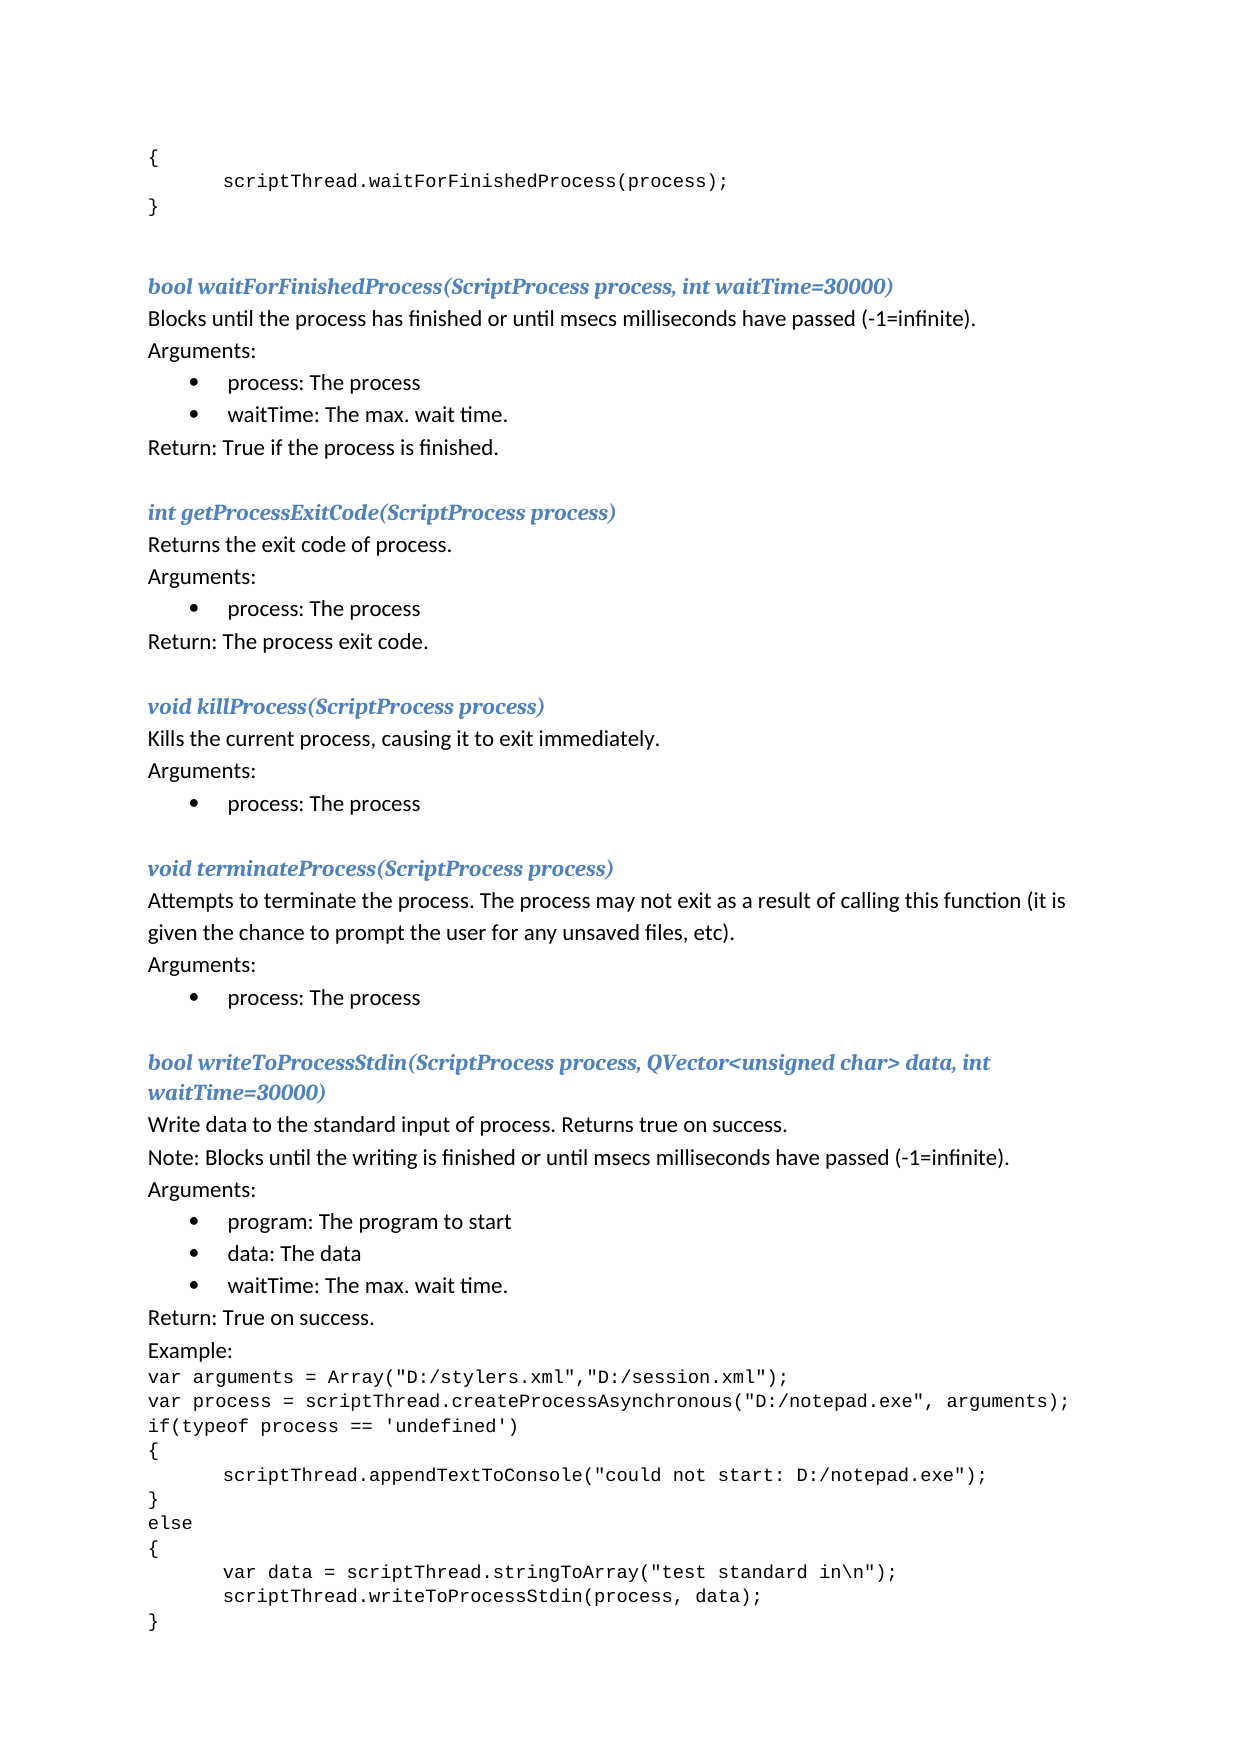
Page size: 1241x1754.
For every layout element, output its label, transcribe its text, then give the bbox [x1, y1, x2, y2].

text Kills the current process, causing it to exit immediately. [148, 724, 1093, 752]
text Example: [148, 1336, 1093, 1364]
list process: The process [190, 368, 1093, 396]
list program: The program to start [190, 1207, 1093, 1235]
list waitTime: The max. wait time. [190, 401, 1093, 428]
text scriptThread.waitForFinishedProcess(process); [148, 172, 1093, 193]
subtitle bool waitForFinishedProcess(ScriptProcess process, int waitTime=30000) [148, 274, 1093, 300]
text Arguments: [148, 756, 1093, 784]
text Return: True if the process is finished. [148, 433, 1093, 461]
text Returns the exit code of process. [148, 530, 1093, 558]
text var arguments = Array("D:/stylers.xml","D:/session.xml"); [148, 1368, 1093, 1389]
text Write data to the standard input of process. Returns true on success. [148, 1110, 1093, 1138]
text } [148, 1490, 1093, 1511]
text Arguments: [148, 336, 1093, 364]
text { [148, 148, 1093, 169]
text Arguments: [148, 951, 1093, 978]
text Return: The process exit code. [148, 627, 1093, 655]
text else [148, 1514, 1093, 1535]
list process: The process [190, 983, 1093, 1011]
text } [148, 1612, 1093, 1633]
text if(typeof process == 'undefined') [148, 1417, 1093, 1438]
text Blocks until the process has finished or until msecs milliseconds have passed (-1=infinite). [148, 304, 1093, 332]
subtitle void killProcess(ScriptProcess process) [148, 694, 1093, 720]
text } [148, 196, 1093, 218]
subtitle void terminateProcess(ScriptProcess process) [148, 856, 1093, 882]
list process: The process [190, 789, 1093, 817]
text Arguments: [148, 562, 1093, 590]
text Note: Blocks until the writing is finished or until msecs milliseconds have passed (-1=infinite). [148, 1143, 1093, 1171]
text Return: True on success. [148, 1303, 1093, 1332]
text { [148, 1538, 1093, 1560]
text scriptThread.writeToProcessStdin(process, data); [148, 1587, 1093, 1608]
text var process = scriptThread.createProcessAsynchronous("D:/notepad.exe", arguments); [148, 1392, 1093, 1413]
text Arguments: [148, 1175, 1093, 1203]
subtitle bool writeToProcessStdin(ScriptProcess process, QVector<unsigned char> data, int waitTime=30000) [148, 1050, 1093, 1107]
text var data = scriptThread.stringToArray("test standard in\n"); [148, 1563, 1093, 1584]
text { [148, 1441, 1093, 1462]
list process: The process [190, 594, 1093, 623]
text scriptThread.appendTextToConsole("could not start: D:/notepad.exe"); [148, 1465, 1093, 1487]
list data: The data [190, 1239, 1093, 1267]
list waitTime: The max. wait time. [190, 1271, 1093, 1299]
text Attempts to terminate the process. The process may not exit as a result of calling this function (it is given the chance to prompt the user for any unsaved files, etc). [148, 886, 1093, 946]
subtitle int getProcessExitCode(ScriptProcess process) [148, 500, 1093, 526]
